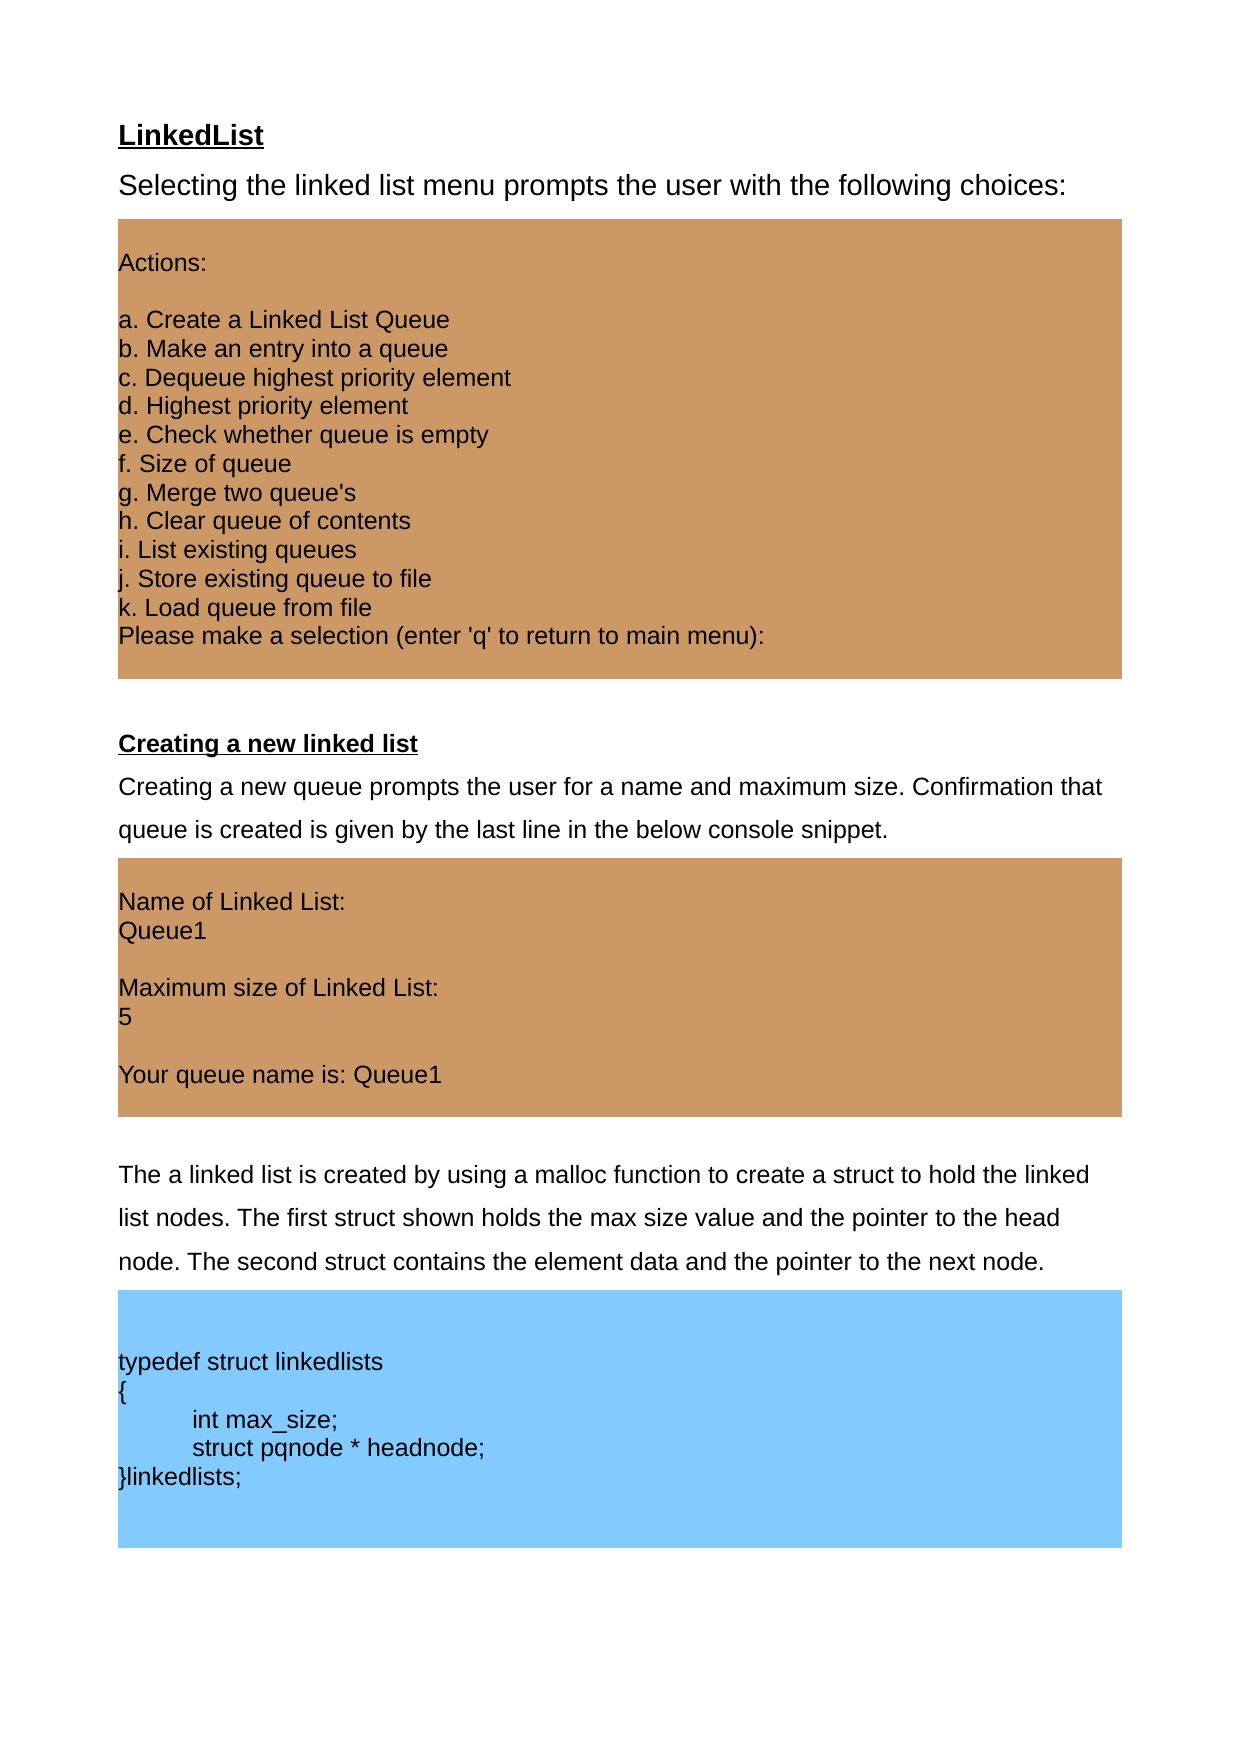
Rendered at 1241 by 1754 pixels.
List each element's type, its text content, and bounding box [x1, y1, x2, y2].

text Selecting the linked list menu prompts the user with the following choices: [118, 168, 1122, 202]
text 5 [118, 1002, 1122, 1031]
text k. Load queue from file [118, 592, 1122, 621]
text Actions: [118, 247, 1122, 276]
text }linkedlists; [118, 1462, 1122, 1491]
text LinkedList [118, 118, 1122, 152]
text b. Make an entry into a queue [118, 334, 1122, 362]
text c. Dequeue highest priority element [118, 362, 1122, 391]
text j. Store existing queue to file [118, 564, 1122, 592]
text Creating a new linked list [118, 729, 1122, 758]
text typedef struct linkedlists [118, 1347, 1122, 1376]
text e. Check whether queue is empty [118, 420, 1122, 449]
text struct pqnode * headnode; [118, 1433, 1122, 1462]
text int max_size; [118, 1405, 1122, 1433]
text The a linked list is created by using a malloc function to create a struct to hold the linked list nodes. The first struct shown holds the max size value and the pointer to the head node. The second struct contains the element data and the pointer to the next node. [118, 1160, 1122, 1275]
text Name of Linked List: [118, 887, 1122, 916]
text Maximum size of Linked List: [118, 973, 1122, 1002]
text h. Clear queue of contents [118, 506, 1122, 535]
text Please make a selection (enter 'q' to return to main menu): [118, 621, 1122, 650]
text Your queue name is: Queue1 [118, 1060, 1122, 1088]
text a. Create a Linked List Queue [118, 305, 1122, 334]
text Queue1 [118, 916, 1122, 945]
text g. Merge two queue's [118, 477, 1122, 506]
text f. Size of queue [118, 449, 1122, 477]
text { [118, 1376, 1122, 1405]
text d. Highest priority element [118, 391, 1122, 420]
text i. List existing queues [118, 535, 1122, 564]
text Creating a new queue prompts the user for a name and maximum size. Confirmation that queue is created is given by the last line in the below console snippet. [118, 772, 1122, 844]
